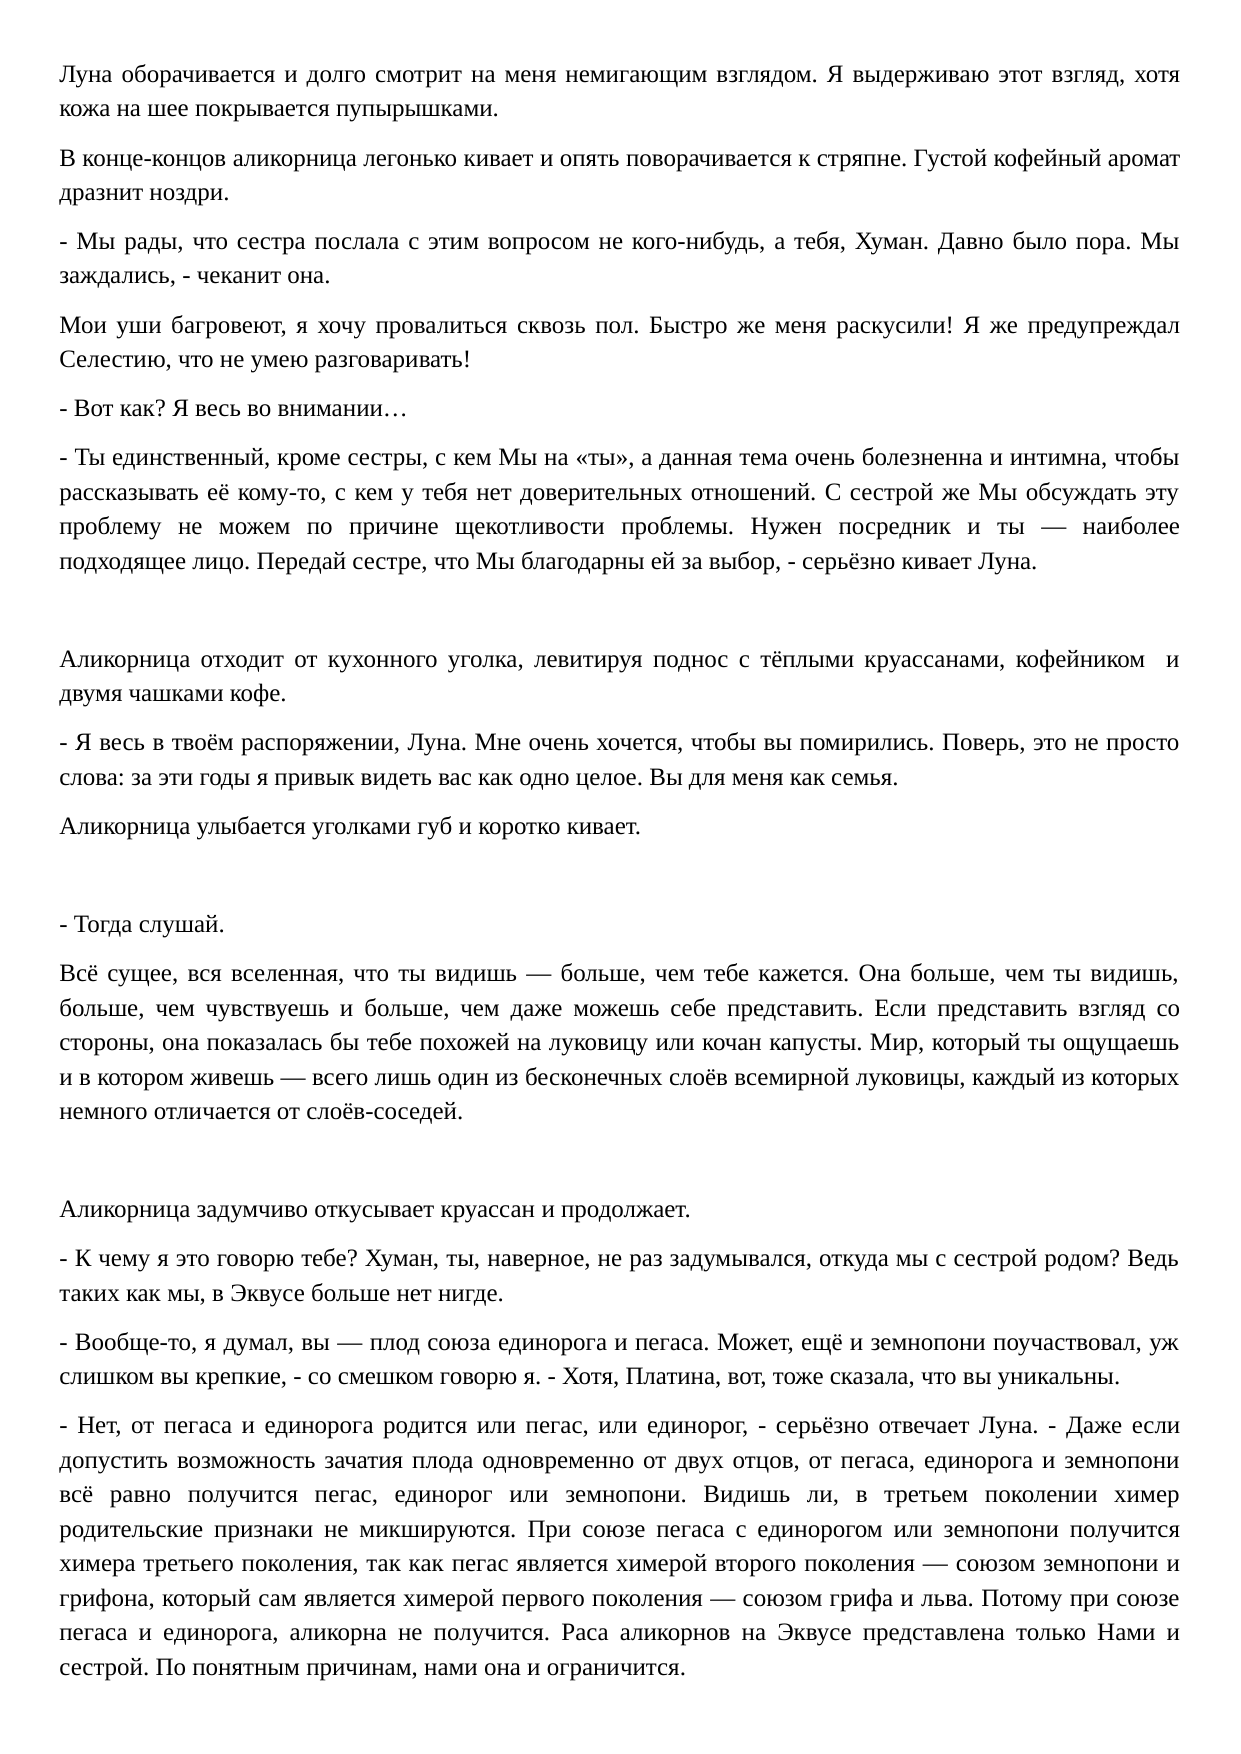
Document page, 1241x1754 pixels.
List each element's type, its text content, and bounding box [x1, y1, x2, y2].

text - Мы рады, что сестра послала с этим вопросом не кого-нибудь, а тебя, Хуман. Давно было пора. Мы заждались, - чеканит она. [59, 226, 1181, 289]
text - Вот как? Я весь во внимании… [59, 393, 1181, 422]
text Всё сущее, вся вселенная, что ты видишь — больше, чем тебе кажется. Она больше, чем ты видишь, больше, чем чувствуешь и больше, чем даже можешь себе представить. Если представить взгляд со стороны, она показалась бы тебе похожей на луковицу или кочан капусты. Мир, который ты ощущаешь и в котором живешь — всего лишь один из бесконечных слоёв всемирной луковицы, каждый из которых немного отличается от слоёв-соседей. [59, 958, 1181, 1125]
text - Я весь в твоём распоряжении, Луна. Мне очень хочется, чтобы вы помирились. Поверь, это не просто слова: за эти годы я привык видеть вас как одно целое. Вы для меня как семья. [59, 727, 1181, 791]
text - Тогда слушай. [59, 909, 1181, 938]
text - К чему я это говорю тебе? Хуман, ты, наверное, не раз задумывался, откуда мы с сестрой родом? Ведь таких как мы, в Эквусе больше нет нигде. [59, 1243, 1181, 1306]
text В конце-концов аликорница легонько кивает и опять поворачивается к стряпне. Густой кофейный аромат дразнит ноздри. [59, 143, 1181, 206]
text - Нет, от пегаса и единорога родится или пегас, или единорог, - серьёзно отвечает Луна. - Даже если допустить возможность зачатия плода одновременно от двух отцов, от пегаса, единорога и земнопони всё равно получится пегас, единорог или земнопони. Видишь ли, в третьем поколении химер родительские признаки не микшируются. При союзе пегаса с единорогом или земнопони получится химера третьего поколения, так как пегас является химерой второго поколения — союзом земнопони и грифона, который сам является химерой первого поколения — союзом грифа и льва. Потому при союзе пегаса и единорога, аликорна не получится. Раса аликорнов на Эквусе представлена только Нами и сестрой. По понятным причинам, нами она и ограничится. [59, 1410, 1181, 1680]
text - Ты единственный, кроме сестры, с кем Мы на «ты», а данная тема очень болезненна и интимна, чтобы рассказывать её кому-то, с кем у тебя нет доверительных отношений. С сестрой же Мы обсуждать эту проблему не можем по причине щекотливости проблемы. Нужен посредник и ты — наиболее подходящее лицо. Передай сестре, что Мы благодарны ей за выбор, - серьёзно кивает Луна. [59, 442, 1181, 574]
text Аликорница улыбается уголками губ и коротко кивает. [59, 811, 1181, 840]
text Луна оборачивается и долго смотрит на меня немигающим взглядом. Я выдерживаю этот взгляд, хотя кожа на шее покрывается пупырышками. [59, 59, 1181, 122]
text Аликорница отходит от кухонного уголка, левитируя поднос с тёплыми круассанами, кофейником и двумя чашками кофе. [59, 644, 1181, 707]
text - Вообще-то, я думал, вы — плод союза единорога и пегаса. Может, ещё и земнопони поучаствовал, уж слишком вы крепкие, - со смешком говорю я. - Хотя, Платина, вот, тоже сказала, что вы уникальны. [59, 1327, 1181, 1390]
text Мои уши багровеют, я хочу провалиться сквозь пол. Быстро же меня раскусили! Я же предупреждал Селестию, что не умею разговаривать! [59, 310, 1181, 373]
text Аликорница задумчиво откусывает круассан и продолжает. [59, 1194, 1181, 1223]
